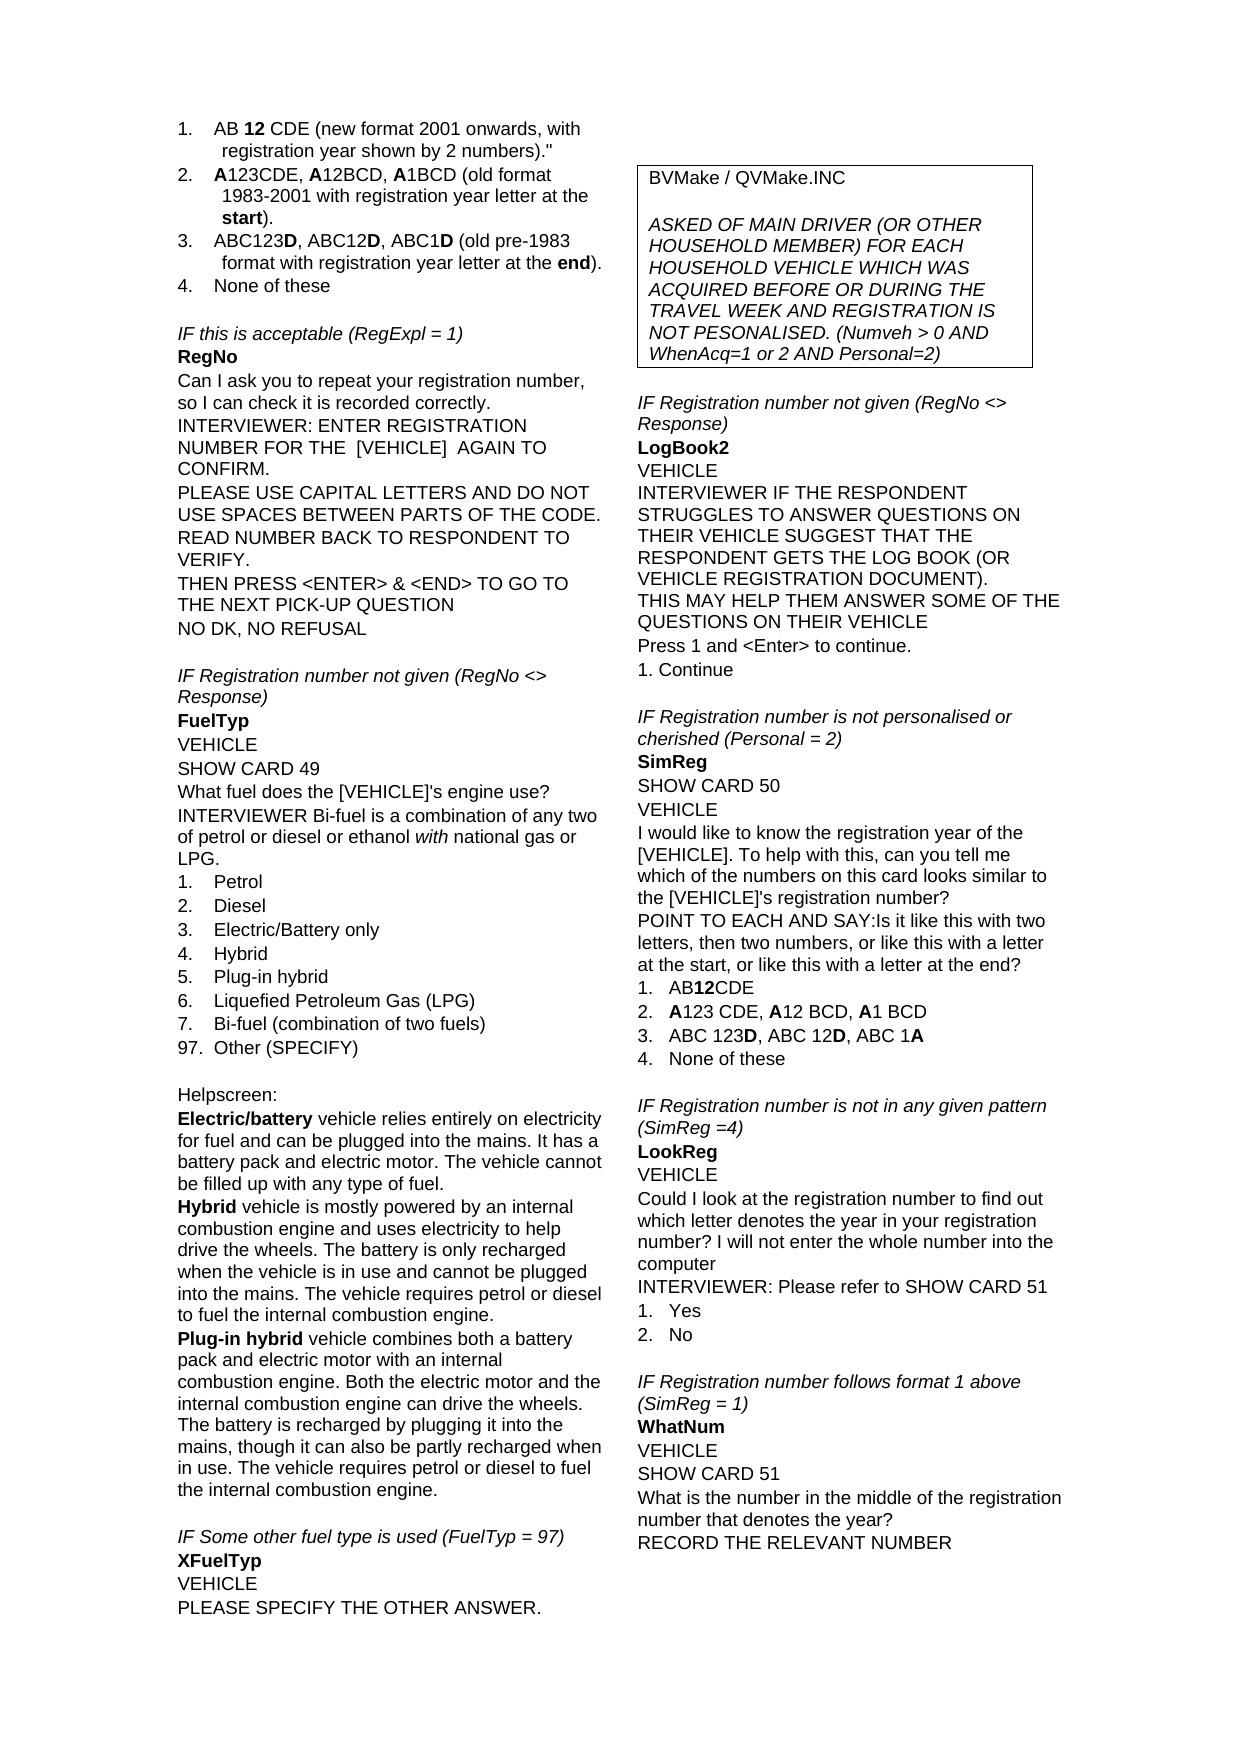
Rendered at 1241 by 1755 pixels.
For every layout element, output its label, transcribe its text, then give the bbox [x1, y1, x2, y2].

text 1. AB 12 CDE (new format 2001 onwards, with registration year shown by 2 numbers)." [177, 118, 603, 161]
text INTERVIEWER: Please refer to SHOW CARD 51 [637, 1276, 1063, 1298]
text 2. A123 CDE, A12 BCD, A1 BCD [637, 1001, 1063, 1022]
text IF Registration number not given (RegNo <> Response) [637, 391, 1063, 434]
text What fuel does the [VEHICLE]'s engine use? [177, 781, 603, 802]
text IF Registration number follows format 1 above (SimReg = 1) [637, 1371, 1063, 1414]
text What is the number in the middle of the registration number that denotes the year? [637, 1487, 1063, 1530]
text Press 1 and <Enter> to continue. [637, 635, 1063, 656]
text VEHICLE [637, 798, 1063, 820]
text 5. Plug-in hybrid [177, 966, 603, 987]
text VEHICLE [637, 1164, 1063, 1186]
text 1. Petrol [177, 871, 603, 893]
text Can I ask you to repeat your registration number, so I can check it is recorded correctly. [177, 370, 603, 413]
text 6. Liquefied Petroleum Gas (LPG) [177, 989, 603, 1011]
text IF Registration number is not in any given pattern (SimReg =4) [637, 1095, 1063, 1138]
text POINT TO EACH AND SAY:Is it like this with two letters, then two numbers, or like this with a letter at the start, or like this with a letter at the end? [637, 910, 1063, 975]
text 4. None of these [177, 275, 603, 297]
text IF this is acceptable (RegExpl = 1) [177, 323, 603, 344]
text Helpscreen: [177, 1084, 603, 1106]
text READ NUMBER BACK TO RESPONDENT TO VERIFY. [177, 527, 603, 570]
text Plug-in hybrid vehicle combines both a battery pack and electric motor with an internal combustion engine. Both the electric motor and the internal combustion engine can drive the wheels. The battery is recharged by plugging it into the mains, though it can also be partly recharged when in use. The vehicle requires petrol or diesel to fuel the internal combustion engine. [177, 1328, 603, 1500]
text IF Registration number not given (RegNo <> Response) [177, 665, 603, 708]
text 2. Diesel [177, 895, 603, 917]
text XFuelTyp [177, 1549, 603, 1571]
text VEHICLE [637, 460, 1063, 482]
text 4. None of these [637, 1048, 1063, 1069]
text SimReg [637, 751, 1063, 773]
text Electric/battery vehicle relies entirely on electricity for fuel and can be plugged into the mains. It has a battery pack and electric motor. The vehicle cannot be filled up with any type of fuel. [177, 1108, 603, 1194]
text 4. Hybrid [177, 942, 603, 964]
text Hybrid vehicle is mostly powered by an internal combustion engine and uses electricity to help drive the wheels. The battery is only recharged when the vehicle is in use and cannot be plugged into the mains. The vehicle requires petrol or diesel to fuel the internal combustion engine. [177, 1196, 603, 1326]
text PLEASE SPECIFY THE OTHER ANSWER. [177, 1597, 603, 1618]
text FuelTyp [177, 710, 603, 732]
text VEHICLE [177, 734, 603, 755]
text VEHICLE [177, 1573, 603, 1595]
text IF Registration number is not personalised or cherished (Personal = 2) [637, 706, 1063, 749]
text LookReg [637, 1141, 1063, 1162]
text RECORD THE RELEVANT NUMBER [637, 1532, 1063, 1554]
text LogBook2 [637, 437, 1063, 458]
text 3. ABC123D, ABC12D, ABC1D (old pre-1983 format with registration year letter at the end). [177, 230, 603, 273]
text SHOW CARD 49 [177, 757, 603, 779]
text 3. ABC 123D, ABC 12D, ABC 1A [637, 1024, 1063, 1046]
text Could I look at the registration number to find out which letter denotes the year in your registration number? I will not enter the whole number into the computer [637, 1188, 1063, 1274]
text RegNo [177, 346, 603, 368]
text THEN PRESS <ENTER> & <END> TO GO TO THE NEXT PICK-UP QUESTION [177, 572, 603, 615]
text 97. Other (SPECIFY) [177, 1037, 603, 1058]
text INTERVIEWER IF THE RESPONDENT STRUGGLES TO ANSWER QUESTIONS ON THEIR VEHICLE SUGGEST THAT THE RESPONDENT GETS THE LOG BOOK (OR VEHICLE REGISTRATION DOCUMENT). [637, 482, 1063, 590]
table_header BVMake / QVMake.INC ASKED OF MAIN DRIVER (OR OTHER HOUSEHOLD MEMBER) FOR EACH HOUSEHOLD VEHICLE WHICH WAS ACQUIRED BEFORE OR DURING THE TRAVEL WEEK AND REGISTRATION IS NOT PESONALISED. (Numveh > 0 AND WhenAcq=1 or 2 AND Personal=2) [638, 166, 1032, 367]
text INTERVIEWER: ENTER REGISTRATION NUMBER FOR THE [VEHICLE] AGAIN TO CONFIRM. [177, 415, 603, 480]
text INTERVIEWER Bi-fuel is a combination of any two of petrol or diesel or ethanol with national gas or LPG. [177, 804, 603, 869]
text WhatNum [637, 1416, 1063, 1437]
text 1. Continue [637, 658, 1063, 680]
text 1. Yes [637, 1300, 1063, 1321]
text 3. Electric/Battery only [177, 919, 603, 940]
text SHOW CARD 51 [637, 1463, 1063, 1485]
text IF Some other fuel type is used (FuelTyp = 97) [177, 1526, 603, 1547]
text 2. A123CDE, A12BCD, A1BCD (old format 1983-2001 with registration year letter at the start). [177, 163, 603, 228]
text 7. Bi-fuel (combination of two fuels) [177, 1013, 603, 1035]
text I would like to know the registration year of the [VEHICLE]. To help with this, can you tell me which of the numbers on this card looks similar to the [VEHICLE]'s registration number? [637, 822, 1063, 908]
text 2. No [637, 1323, 1063, 1345]
text SHOW CARD 50 [637, 775, 1063, 796]
text 1. AB12CDE [637, 977, 1063, 999]
text VEHICLE [637, 1439, 1063, 1461]
text THIS MAY HELP THEM ANSWER SOME OF THE QUESTIONS ON THEIR VEHICLE [637, 590, 1063, 633]
text NO DK, NO REFUSAL [177, 617, 603, 639]
text PLEASE USE CAPITAL LETTERS AND DO NOT USE SPACES BETWEEN PARTS OF THE CODE. [177, 482, 603, 525]
